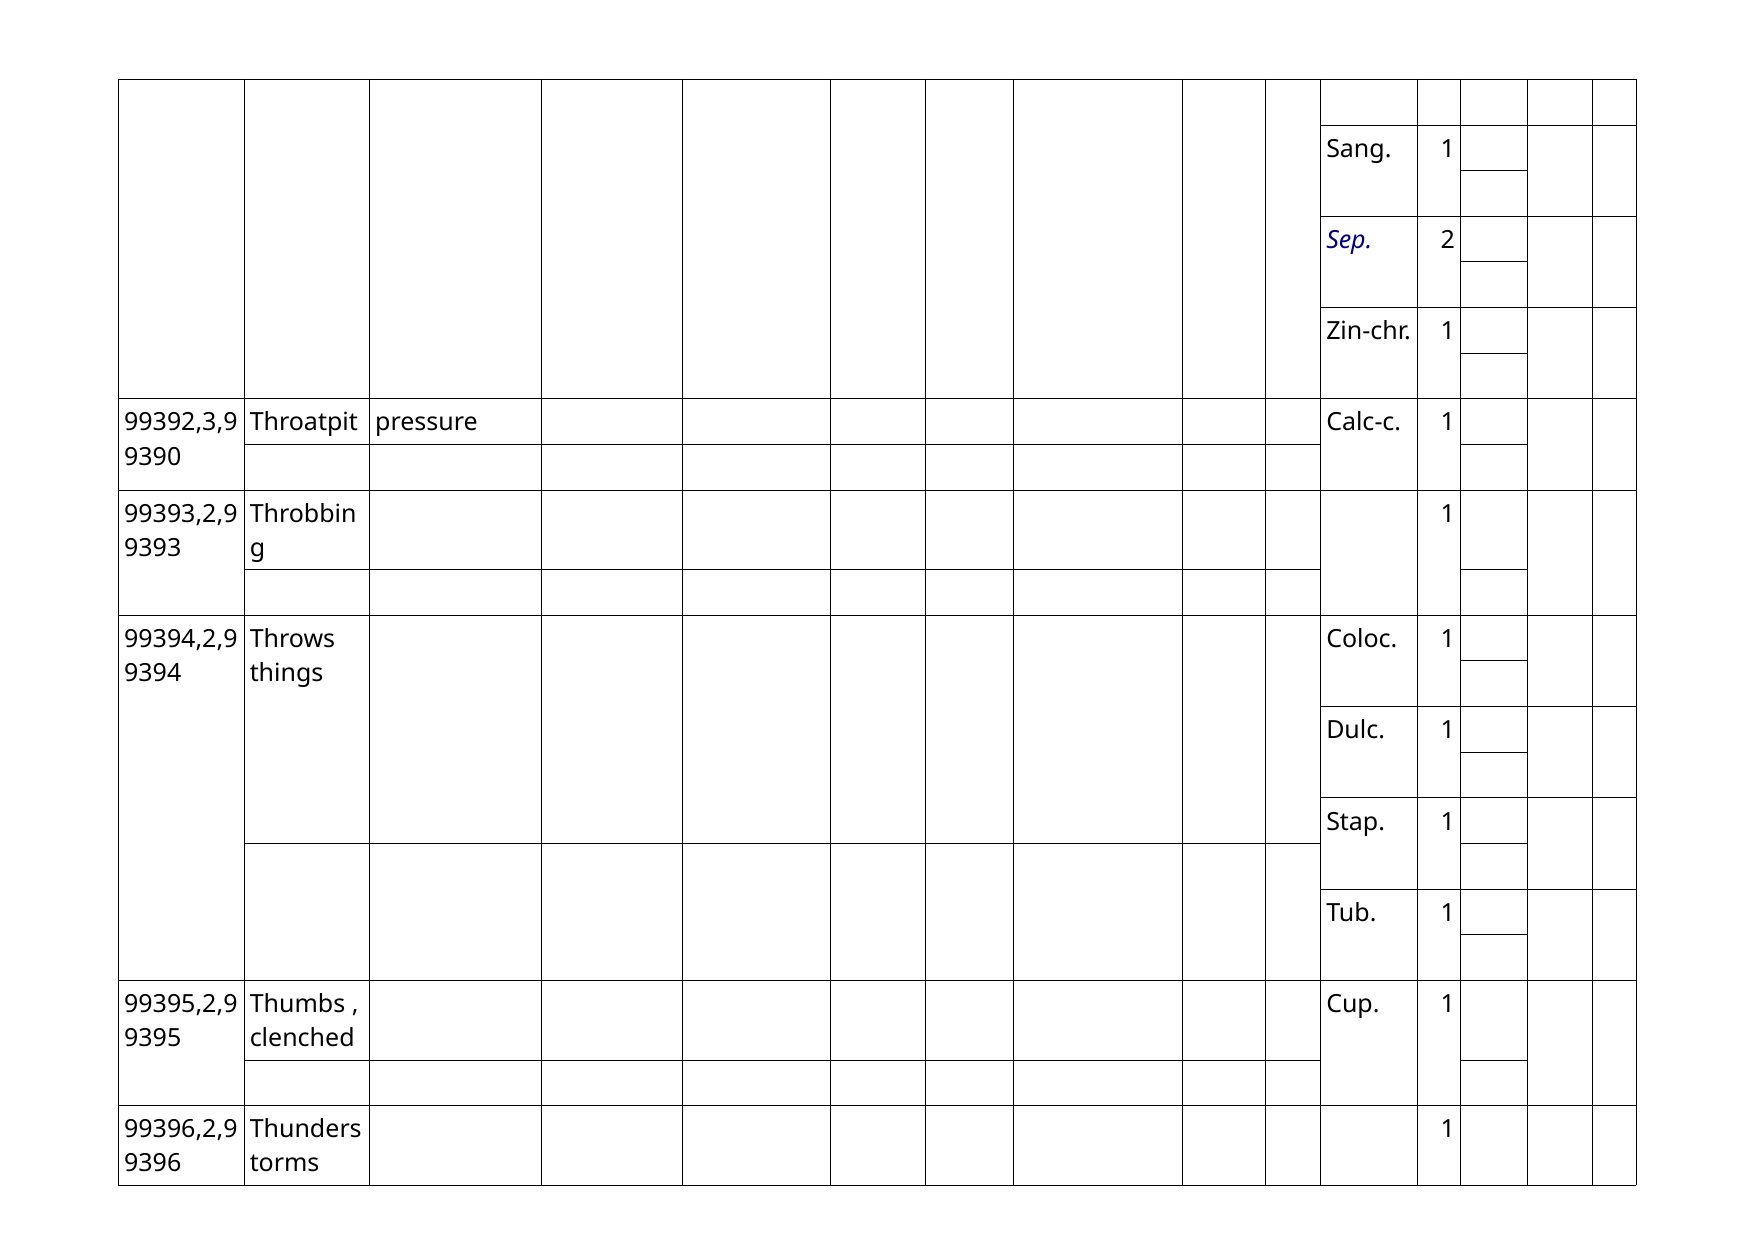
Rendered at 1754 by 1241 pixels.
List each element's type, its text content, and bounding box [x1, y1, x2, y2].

table_cell [1461, 308, 1527, 353]
table_cell [1461, 935, 1527, 980]
table_cell [831, 1106, 925, 1185]
table_cell [926, 1106, 1013, 1185]
table_cell [1528, 126, 1592, 216]
table_cell Tub. [1321, 890, 1417, 980]
table_cell [1461, 126, 1527, 170]
table_cell [1183, 1106, 1265, 1185]
table_cell Cup. [1321, 981, 1417, 1105]
table_cell [1266, 844, 1320, 980]
table_cell 1 [1418, 798, 1460, 888]
table_cell [245, 844, 369, 980]
table_cell [1461, 217, 1527, 261]
table_cell 1 [1418, 890, 1460, 980]
table_cell [370, 844, 541, 980]
table_cell [1014, 445, 1182, 489]
table_cell Throws things [245, 616, 369, 843]
table_cell [1266, 399, 1320, 444]
table_cell [1528, 981, 1592, 1105]
table_cell [831, 844, 925, 980]
table_cell [1593, 1106, 1636, 1185]
table_cell [1461, 798, 1527, 843]
table_cell [1461, 707, 1527, 752]
table_cell [370, 981, 541, 1059]
table_cell [926, 570, 1013, 615]
table_cell [1593, 707, 1636, 797]
table_cell Throbbing [245, 491, 369, 569]
table_cell [245, 570, 369, 615]
table_cell [1593, 399, 1636, 489]
table_cell [1461, 262, 1527, 307]
table_cell [831, 1061, 925, 1105]
table_cell 2 [1418, 217, 1460, 307]
table_cell [1014, 981, 1182, 1059]
table_cell [370, 1061, 541, 1105]
table_cell [1183, 491, 1265, 569]
table_cell [245, 80, 369, 398]
table_cell 1 [1418, 707, 1460, 797]
table_cell [683, 1061, 830, 1105]
table_cell [1461, 399, 1527, 444]
table_cell [1183, 844, 1265, 980]
table_cell [831, 80, 925, 398]
table_cell [1014, 399, 1182, 444]
table_cell [926, 616, 1013, 843]
table_cell [683, 844, 830, 980]
table_cell [542, 570, 682, 615]
table_cell [370, 616, 541, 843]
table_cell 99393,2,99393 [119, 491, 244, 615]
table_cell Sang. [1321, 126, 1417, 216]
table_cell [1461, 1061, 1527, 1105]
table_cell [1014, 570, 1182, 615]
table_cell Calc-c. [1321, 399, 1417, 489]
table_cell 1 [1418, 491, 1460, 615]
table_cell [1461, 570, 1527, 615]
table_cell Thunderstorms [245, 1106, 369, 1185]
table_cell [831, 616, 925, 843]
table_cell [1461, 981, 1527, 1059]
table_cell pressure [370, 399, 541, 444]
table_cell Thumbs ,clenched [245, 981, 369, 1059]
table_cell [683, 491, 830, 569]
table_cell [1461, 171, 1527, 216]
table_cell [1266, 1106, 1320, 1185]
table_cell [1461, 616, 1527, 660]
table_cell 99396,2,99396 [119, 1106, 244, 1185]
table_cell [542, 445, 682, 489]
table_cell [1461, 354, 1527, 398]
table_cell 99395,2,99395 [119, 981, 244, 1105]
table_cell [370, 445, 541, 489]
table_cell [542, 399, 682, 444]
table_cell [683, 616, 830, 843]
table_cell [1528, 707, 1592, 797]
table_cell [1014, 616, 1182, 843]
table_cell [1461, 80, 1527, 124]
table_cell [1266, 1061, 1320, 1105]
table_cell [1593, 491, 1636, 615]
table_cell [1528, 399, 1592, 489]
table_cell [1266, 80, 1320, 398]
table_cell [245, 445, 369, 489]
table_cell Throatpit [245, 399, 369, 444]
table_cell [926, 491, 1013, 569]
table_cell [1321, 1106, 1417, 1185]
table_cell [542, 1106, 682, 1185]
table_cell [926, 445, 1013, 489]
table_cell [1528, 308, 1592, 398]
table_cell [1461, 753, 1527, 797]
table_cell [1014, 80, 1182, 398]
table_cell [542, 844, 682, 980]
table_cell [1528, 890, 1592, 980]
table_cell [370, 570, 541, 615]
table_cell [1593, 308, 1636, 398]
table_cell 1 [1418, 399, 1460, 489]
table_cell [926, 1061, 1013, 1105]
table_cell [1321, 80, 1417, 124]
table_cell [1266, 491, 1320, 569]
table_cell [926, 399, 1013, 444]
table_cell 1 [1418, 308, 1460, 398]
table_cell [1461, 661, 1527, 706]
table_cell [1593, 217, 1636, 307]
table_cell [1593, 890, 1636, 980]
table_cell [1461, 890, 1527, 934]
table_cell [926, 844, 1013, 980]
table_cell [1014, 1061, 1182, 1105]
table_cell [1014, 1106, 1182, 1185]
table_cell [1266, 616, 1320, 843]
table_cell [683, 570, 830, 615]
table_cell [245, 1061, 369, 1105]
table_cell [1014, 491, 1182, 569]
table_cell [683, 1106, 830, 1185]
table_cell 1 [1418, 1106, 1460, 1185]
table_cell [1593, 981, 1636, 1105]
table_cell Sep. [1321, 217, 1417, 307]
table_cell [542, 981, 682, 1059]
table_cell [683, 981, 830, 1059]
table_cell [1593, 126, 1636, 216]
table_cell [1014, 844, 1182, 980]
table_cell [1183, 80, 1265, 398]
table_cell [1593, 798, 1636, 888]
table_cell Zin-chr. [1321, 308, 1417, 398]
table_cell [1528, 798, 1592, 888]
table_cell [831, 445, 925, 489]
table_cell [542, 616, 682, 843]
table_cell [926, 981, 1013, 1059]
table_cell [1528, 616, 1592, 706]
table_cell [1461, 491, 1527, 569]
table_cell [119, 80, 244, 398]
table_cell [831, 981, 925, 1059]
table_cell 1 [1418, 126, 1460, 216]
table_cell [1183, 445, 1265, 489]
table_cell [1183, 981, 1265, 1059]
table_cell [370, 80, 541, 398]
table_cell [1528, 1106, 1592, 1185]
table_cell [1418, 80, 1460, 124]
table_cell [542, 491, 682, 569]
table_cell [683, 445, 830, 489]
table_cell [831, 491, 925, 569]
table_cell 99392,3,99390 [119, 399, 244, 489]
table_cell [683, 399, 830, 444]
table_cell [1593, 80, 1636, 124]
table_cell [926, 80, 1013, 398]
table_cell [1461, 1106, 1527, 1185]
table_cell [1461, 844, 1527, 888]
table_cell Stap. [1321, 798, 1417, 888]
table_cell Dulc. [1321, 707, 1417, 797]
table_cell [1266, 570, 1320, 615]
table_cell [542, 1061, 682, 1105]
table_cell [1528, 491, 1592, 615]
table_cell 99394,2,99394 [119, 616, 244, 980]
table_cell [1321, 491, 1417, 615]
table_cell [683, 80, 830, 398]
table_cell [370, 1106, 541, 1185]
table_cell [1183, 616, 1265, 843]
table_cell [1183, 1061, 1265, 1105]
table_cell [831, 570, 925, 615]
table_cell [1528, 80, 1592, 124]
table_cell [1266, 981, 1320, 1059]
table_cell [542, 80, 682, 398]
table_cell [1461, 445, 1527, 489]
table_cell [831, 399, 925, 444]
table_cell Coloc. [1321, 616, 1417, 706]
table_cell 1 [1418, 981, 1460, 1105]
table_cell [1266, 445, 1320, 489]
table_cell 1 [1418, 616, 1460, 706]
table_cell [1528, 217, 1592, 307]
table_cell [370, 491, 541, 569]
table_cell [1183, 399, 1265, 444]
table_cell [1183, 570, 1265, 615]
table_cell [1593, 616, 1636, 706]
